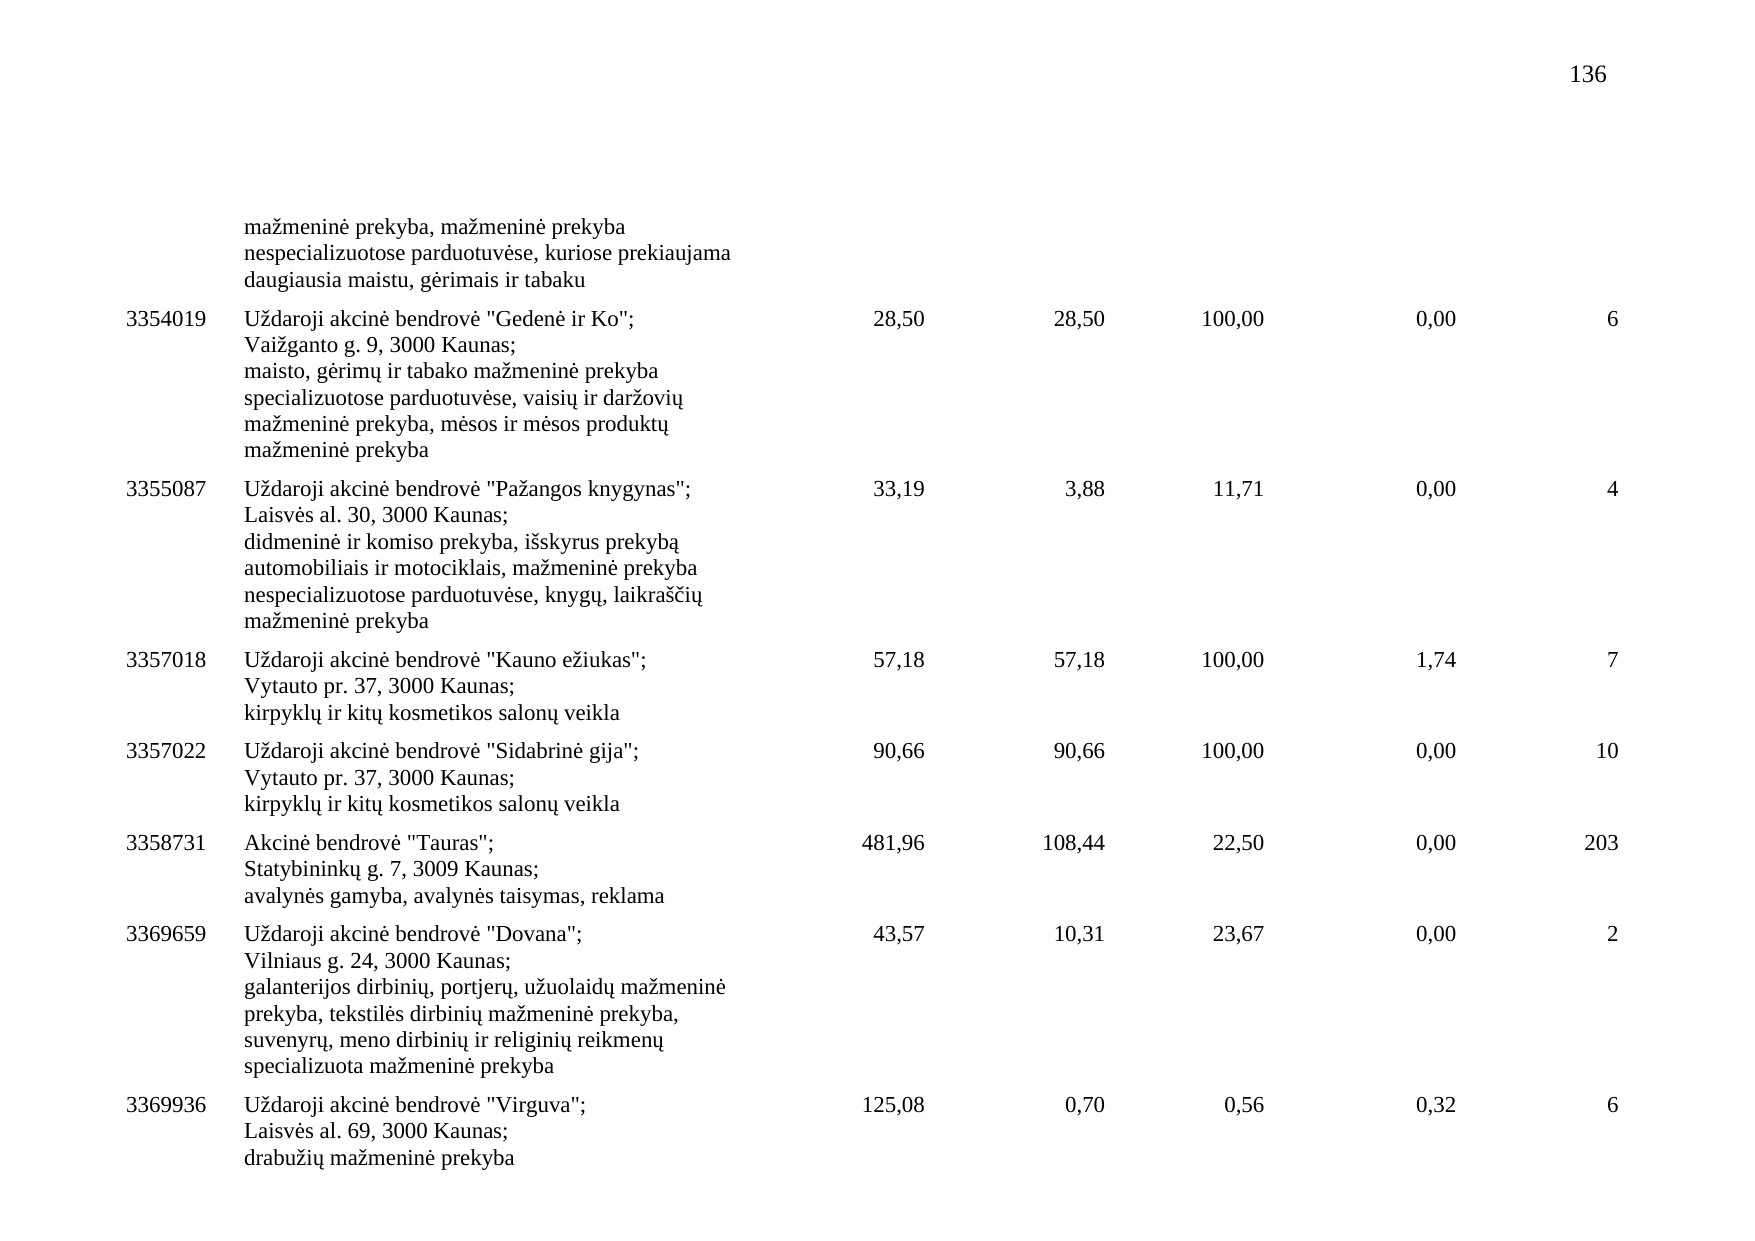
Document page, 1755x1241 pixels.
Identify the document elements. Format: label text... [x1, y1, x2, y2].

table_cell [750, 207, 941, 298]
table_cell 3355087 [100, 469, 233, 639]
table_cell 481,96 [750, 823, 941, 914]
table_cell 0,70 [941, 1085, 1122, 1176]
table_cell 57,18 [750, 640, 941, 731]
table_cell 7 [1473, 640, 1636, 731]
table_cell 90,66 [750, 731, 941, 823]
table_cell Uždaroji akcinė bendrovė "Gedenė ir Ko"; Vaižganto g. 9, 3000 Kaunas; maisto, gėrimų ir tabako mažmeninė prekyba specializuotose parduotuvėse, vaisių ir daržovių mažmeninė prekyba, mėsos ir mėsos produktų mažmeninė prekyba [233, 298, 749, 469]
table_cell 6 [1473, 298, 1636, 469]
table_cell 0,32 [1281, 1085, 1473, 1176]
table_cell 100,00 [1122, 298, 1281, 469]
table_cell [1281, 207, 1473, 298]
table_cell [100, 207, 233, 298]
table_cell Uždaroji akcinė bendrovė "Kauno ežiukas"; Vytauto pr. 37, 3000 Kaunas; kirpyklų ir kitų kosmetikos salonų veikla [233, 640, 749, 731]
table_cell 125,08 [750, 1085, 941, 1176]
table_cell 0,00 [1281, 914, 1473, 1085]
table_cell 3354019 [100, 298, 233, 469]
table_cell 4 [1473, 469, 1636, 639]
table_cell 3357018 [100, 640, 233, 731]
table_cell 3369659 [100, 914, 233, 1085]
table_cell 2 [1473, 914, 1636, 1085]
table_cell 43,57 [750, 914, 941, 1085]
table_cell 6 [1473, 1085, 1636, 1176]
table_cell 203 [1473, 823, 1636, 914]
table_cell 3358731 [100, 823, 233, 914]
table_cell 90,66 [941, 731, 1122, 823]
table_cell Uždaroji akcinė bendrovė "Pažangos knygynas"; Laisvės al. 30, 3000 Kaunas; didmeninė ir komiso prekyba, išskyrus prekybą automobiliais ir motociklais, mažmeninė prekyba nespecializuotose parduotuvėse, knygų, laikraščių mažmeninė prekyba [233, 469, 749, 639]
table_cell [1122, 207, 1281, 298]
table_cell [1473, 207, 1636, 298]
table_cell 28,50 [941, 298, 1122, 469]
table_cell 0,56 [1122, 1085, 1281, 1176]
table_cell Uždaroji akcinė bendrovė "Sidabrinė gija"; Vytauto pr. 37, 3000 Kaunas; kirpyklų ir kitų kosmetikos salonų veikla [233, 731, 749, 823]
table_cell 0,00 [1281, 823, 1473, 914]
table_cell 0,00 [1281, 731, 1473, 823]
table_cell [941, 207, 1122, 298]
table_cell mažmeninė prekyba, mažmeninė prekyba nespecializuotose parduotuvėse, kuriose prekiaujama daugiausia maistu, gėrimais ir tabaku [233, 207, 749, 298]
table_cell 0,00 [1281, 298, 1473, 469]
table_cell 100,00 [1122, 731, 1281, 823]
table_cell 3369936 [100, 1085, 233, 1176]
table_cell 28,50 [750, 298, 941, 469]
table_cell 33,19 [750, 469, 941, 639]
table_cell 1,74 [1281, 640, 1473, 731]
table_cell 3357022 [100, 731, 233, 823]
table_cell 100,00 [1122, 640, 1281, 731]
table_cell 0,00 [1281, 469, 1473, 639]
table_cell Uždaroji akcinė bendrovė "Dovana"; Vilniaus g. 24, 3000 Kaunas; galanterijos dirbinių, portjerų, užuolaidų mažmeninė prekyba, tekstilės dirbinių mažmeninė prekyba, suvenyrų, meno dirbinių ir religinių reikmenų specializuota mažmeninė prekyba [233, 914, 749, 1085]
table_cell Akcinė bendrovė "Tauras"; Statybininkų g. 7, 3009 Kaunas; avalynės gamyba, avalynės taisymas, reklama [233, 823, 749, 914]
table_cell 10,31 [941, 914, 1122, 1085]
table_cell Uždaroji akcinė bendrovė "Virguva"; Laisvės al. 69, 3000 Kaunas; drabužių mažmeninė prekyba [233, 1085, 749, 1176]
table_cell 11,71 [1122, 469, 1281, 639]
table_cell 23,67 [1122, 914, 1281, 1085]
table_cell 10 [1473, 731, 1636, 823]
table_cell 22,50 [1122, 823, 1281, 914]
table_cell 57,18 [941, 640, 1122, 731]
table_cell 3,88 [941, 469, 1122, 639]
table_cell 108,44 [941, 823, 1122, 914]
